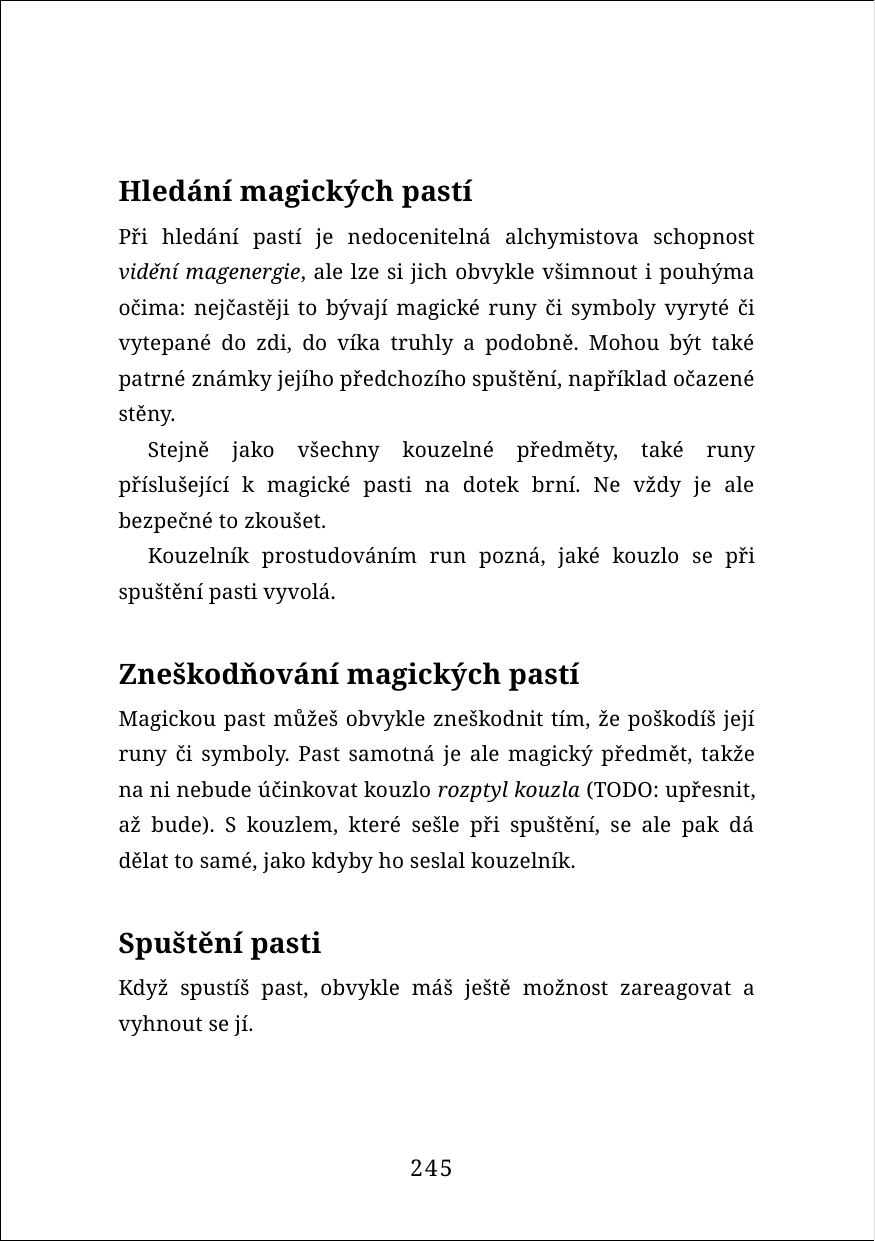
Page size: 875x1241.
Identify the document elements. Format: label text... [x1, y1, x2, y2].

subtitle Spuštění pasti [118, 923, 756, 961]
subtitle Zneškodňování magických pastí [118, 654, 756, 692]
text Magickou past můžeš obvykle zneškodnit tím, že poškodíš její runy či symboly. Past samotná je ale magický předmět, takže na ni nebude účinkovat kouzlo rozptyl kouzla (TODO: upřesnit, až bude). S kouzlem, které sešle při spuštění, se ale pak dá dělat to samé, jako kdyby ho seslal kouzelník. [118, 704, 756, 874]
text Při hledání pastí je nedocenitelná alchymistova schopnost vidění magenergie, ale lze si jich obvykle všimnout i pouhýma očima: nejčastěji to bývají magické runy či symboly vyryté či vytepané do zdi, do víka truhly a podobně. Mohou být také patrné známky jejího předchozího spuštění, například očazené stěny. Stejně jako všechny kouzelné předměty, také runy příslušející k magické pasti na dotek brní. Ne vždy je ale bezpečné to zkoušet. Kouzelník prostudováním run pozná, jaké kouzlo se při spuštění pasti vyvolá. [118, 222, 756, 606]
subtitle Hledání magických pastí [118, 172, 756, 210]
text Když spustíš past, obvykle máš ještě možnost zareagovat a vyhnout se jí. [118, 973, 756, 1037]
